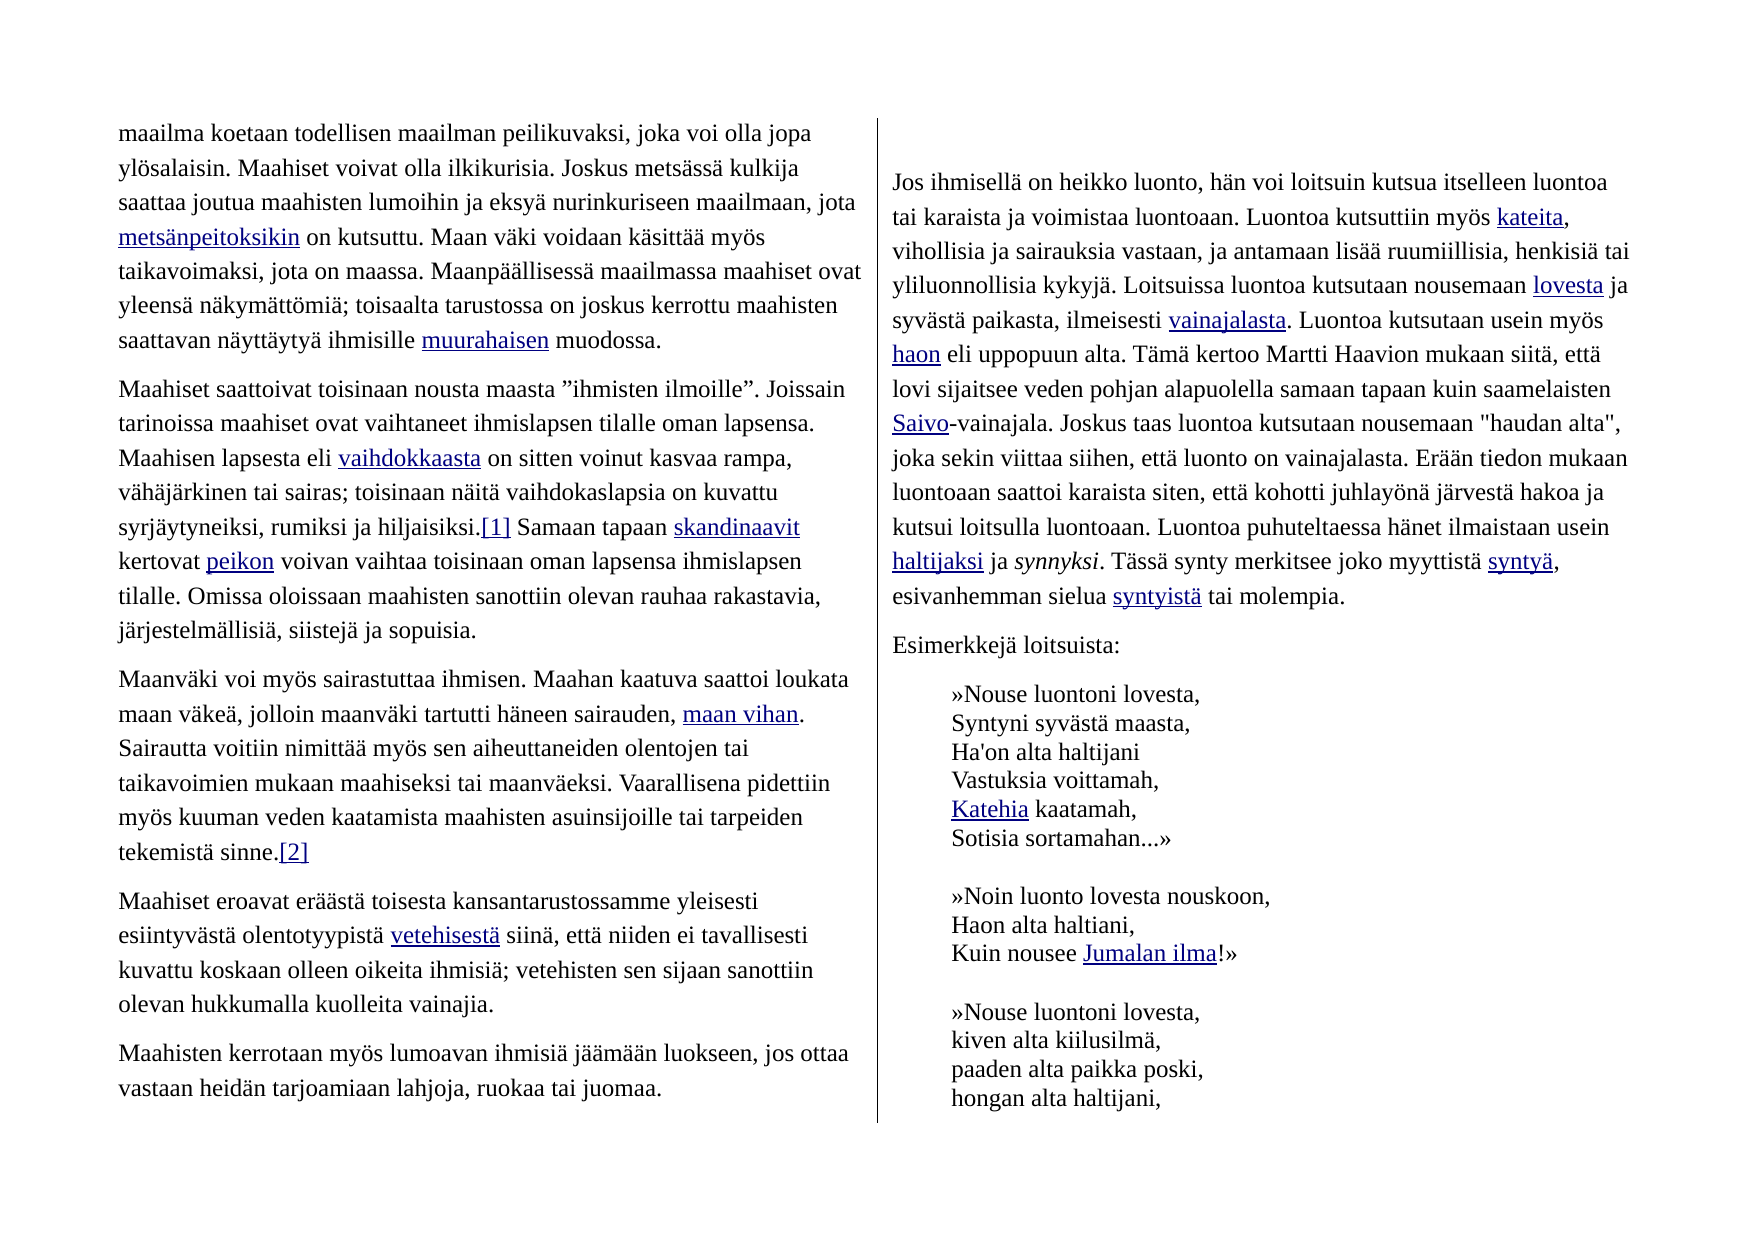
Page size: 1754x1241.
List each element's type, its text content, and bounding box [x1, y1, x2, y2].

text »Nouse luontoni lovesta, kiven alta kiilusilmä, paaden alta paikka poski, hongan alta haltijani, [951, 997, 1577, 1112]
text maailma koetaan todellisen maailman peilikuvaksi, joka voi olla jopa ylösalaisin. Maahiset voivat olla ilkikurisia. Joskus metsässä kulkija saattaa joutua maahisten lumoihin ja eksyä nurinkuriseen maailmaan, jota metsänpeitoksikin on kutsuttu. Maan väki voidaan käsittää myös taikavoimaksi, jota on maassa. Maanpäällisessä maailmassa maahiset ovat yleensä näkymättömiä; toisaalta tarustossa on joskus kerrottu maahisten saattavan näyttäytyä ihmisille muurahaisen muodossa. [118, 118, 862, 354]
text Maahisten kerrotaan myös lumoavan ihmisiä jäämään luokseen, jos ottaa vastaan heidän tarjoamiaan lahjoja, ruokaa tai juomaa. [118, 1038, 862, 1102]
text Maanväki voi myös sairastuttaa ihmisen. Maahan kaatuva saattoi loukata maan väkeä, jolloin maanväki tartutti häneen sairauden, maan vihan. Sairautta voitiin nimittää myös sen aiheuttaneiden olentojen tai taikavoimien mukaan maahiseksi tai maanväeksi. Vaarallisena pidettiin myös kuuman veden kaatamista maahisten asuinsijoille tai tarpeiden tekemistä sinne.[2] [118, 664, 862, 866]
text Maahiset eroavat eräästä toisesta kansantarustossamme yleisesti esiintyvästä olentotyypistä vetehisestä siinä, että niiden ei tavallisesti kuvattu koskaan olleen oikeita ihmisiä; vetehisten sen sijaan sanottiin olevan hukkumalla kuolleita vainajia. [118, 886, 862, 1018]
text »Nouse luontoni lovesta, Syntyni syvästä maasta, Ha'on alta haltijani Vastuksia voittamah, Katehia kaatamah, Sotisia sortamahan...» [951, 679, 1577, 852]
text »Noin luonto lovesta nouskoon, Haon alta haltiani, Kuin nousee Jumalan ilma!» [951, 881, 1577, 967]
text Jos ihmisellä on heikko luonto, hän voi loitsuin kutsua itselleen luontoa tai karaista ja voimistaa luontoaan. Luontoa kutsuttiin myös kateita, vihollisia ja sairauksia vastaan, ja antamaan lisää ruumiillisia, henkisiä tai yliluonnollisia kykyjä. Loitsuissa luontoa kutsutaan nousemaan lovesta ja syvästä paikasta, ilmeisesti vainajalasta. Luontoa kutsutaan usein myös haon eli uppopuun alta. Tämä kertoo Martti Haavion mukaan siitä, että lovi sijaitsee veden pohjan alapuolella samaan tapaan kuin saamelaisten Saivo-vainajala. Joskus taas luontoa kutsutaan nousemaan "haudan alta", joka sekin viittaa siihen, että luonto on vainajalasta. Erään tiedon mukaan luontoaan saattoi karaista siten, että kohotti juhlayönä järvestä hakoa ja kutsui loitsulla luontoaan. Luontoa puhuteltaessa hänet ilmaistaan usein haltijaksi ja synnyksi. Tässä synty merkitsee joko myyttistä syntyä, esivanhemman sielua syntyistä tai molempia. [892, 167, 1636, 610]
text Esimerkkejä loitsuista: [892, 630, 1636, 659]
text Maahiset saattoivat toisinaan nousta maasta ”ihmisten ilmoille”. Joissain tarinoissa maahiset ovat vaihtaneet ihmislapsen tilalle oman lapsensa. Maahisen lapsesta eli vaihdokkaasta on sitten voinut kasvaa rampa, vähäjärkinen tai sairas; toisinaan näitä vaihdokaslapsia on kuvattu syrjäytyneiksi, rumiksi ja hiljaisiksi.[1] Samaan tapaan skandinaavit kertovat peikon voivan vaihtaa toisinaan oman lapsensa ihmislapsen tilalle. Omissa oloissaan maahisten sanottiin olevan rauhaa rakastavia, järjestelmällisiä, siistejä ja sopuisia. [118, 374, 862, 644]
